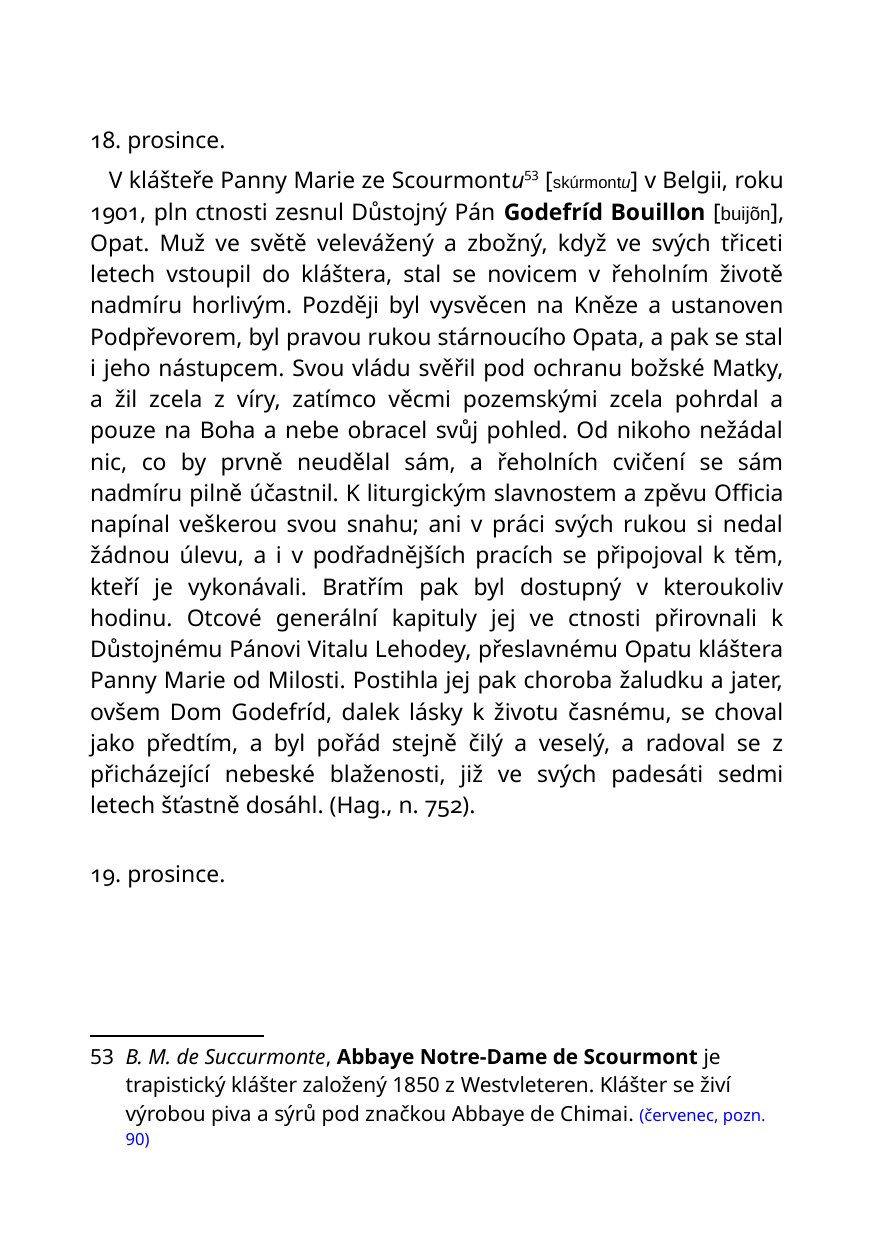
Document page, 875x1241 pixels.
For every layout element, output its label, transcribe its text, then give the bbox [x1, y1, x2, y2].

text B. M. de Succurmonte, Abbaye Notre-Dame de Scourmont je trapistický klášter založený 1850 z Westvleteren. Klášter se živí výrobou piva a sýrů pod značkou Abbaye de Chimai. (červenec, pozn. 90) [90, 1042, 784, 1150]
text 19. prosince. [90, 858, 784, 889]
text 18. prosince. [90, 124, 784, 156]
text V klášteře Panny Marie ze Scourmontu [skúrmontu] v Belgii, roku 1901, pln ctnosti zesnul Důstojný Pán Godefríd Bouillon [buijõn], Opat. Muž ve světě velevážený a zbožný, když ve svých třiceti letech vstoupil do kláštera, stal se novicem v řeholním životě nadmíru horlivým. Později byl vysvěcen na Kněze a ustanoven Podpřevorem, byl pravou rukou stárnoucího Opata, a pak se stal i jeho nástupcem. Svou vládu svěřil pod ochranu božské Matky, a žil zcela z víry, zatímco věcmi pozemskými zcela pohrdal a pouze na Boha a nebe obracel svůj pohled. Od nikoho nežádal nic, co by prvně neudělal sám, a řeholních cvičení se sám nadmíru pilně účastnil. K liturgickým slavnostem a zpěvu Officia napínal veškerou svou snahu; ani v práci svých rukou si nedal žádnou úlevu, a i v podřadnějších pracích se připojoval k těm, kteří je vykonávali. Bratřím pak byl dostupný v kteroukoliv hodinu. Otcové generální kapituly jej ve ctnosti přirovnali k Důstojnému Pánovi Vitalu Lehodey, přeslavnému Opatu kláštera Panny Marie od Milosti. Postihla jej pak choroba žaludku a jater, ovšem Dom Godefríd, dalek lásky k životu časnému, se choval jako předtím, a byl pořád stejně čilý a veselý, a radoval se z přicházející nebeské blaženosti, již ve svých padesáti sedmi letech šťastně dosáhl. (Hag., n. 752). [90, 164, 784, 821]
